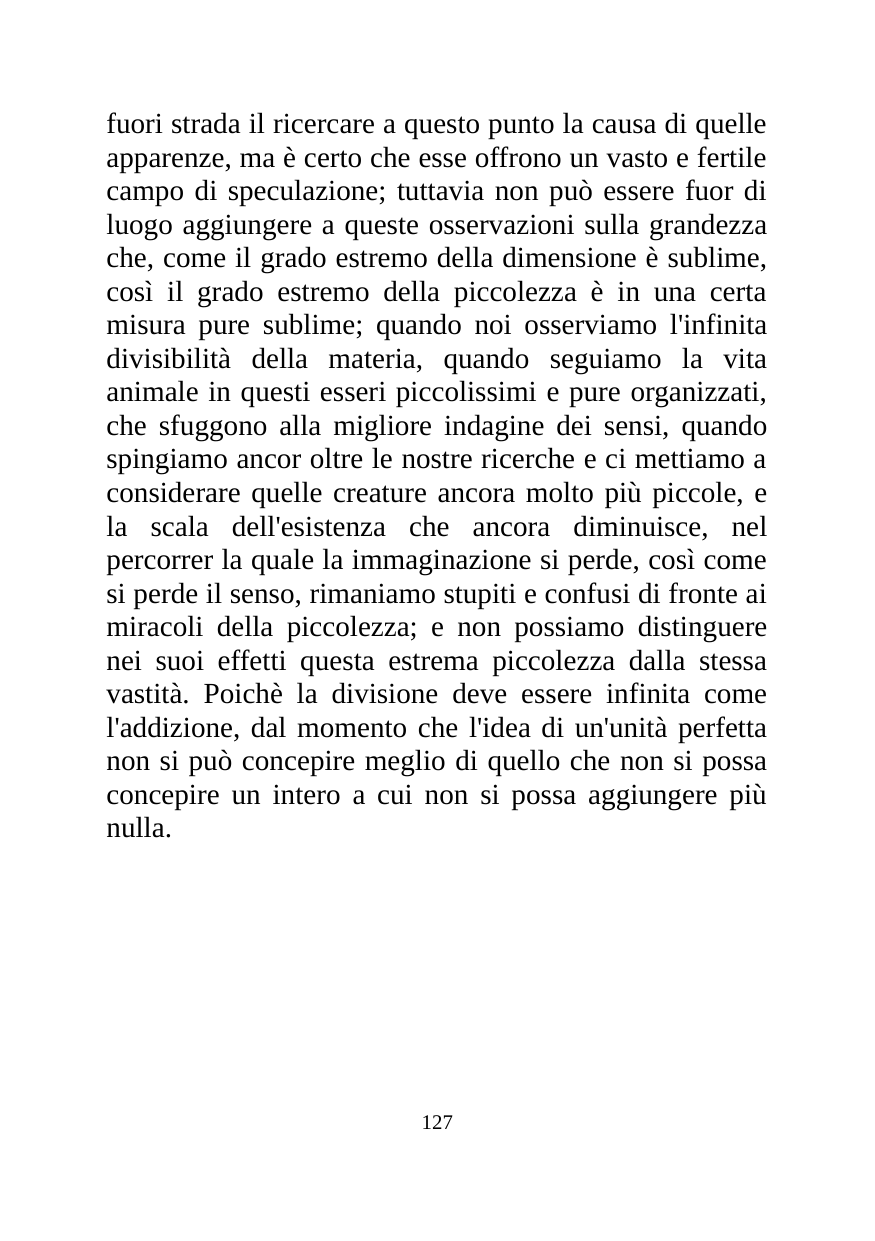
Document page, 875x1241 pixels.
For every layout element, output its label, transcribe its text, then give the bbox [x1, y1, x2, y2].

text fuori strada il ricercare a questo punto la causa di quelle apparenze, ma è certo che esse offrono un vasto e fertile campo di speculazione; tuttavia non può essere fuor di luogo aggiungere a queste osservazioni sulla grandezza che, come il grado estremo della dimensione è sublime, così il grado estremo della piccolezza è in una certa misura pure sublime; quando noi osserviamo l'infinita divisibilità della materia, quando seguiamo la vita animale in questi esseri piccolissimi e pure organizzati, che sfuggono alla migliore indagine dei sensi, quando spingiamo ancor oltre le nostre ricerche e ci mettiamo a considerare quelle creature ancora molto più piccole, e la scala dell'esistenza che ancora diminuisce, nel percorrer la quale la immaginazione si perde, così come si perde il senso, rimaniamo stupiti e confusi di fronte ai miracoli della piccolezza; e non possiamo distinguere nei suoi effetti questa estrema piccolezza dalla stessa vastità. Poichè la divisione deve essere infinita come l'addizione, dal momento che l'idea di un'unità perfetta non si può concepire meglio di quello che non si possa concepire un intero a cui non si possa aggiungere più nulla. [106, 106, 768, 844]
